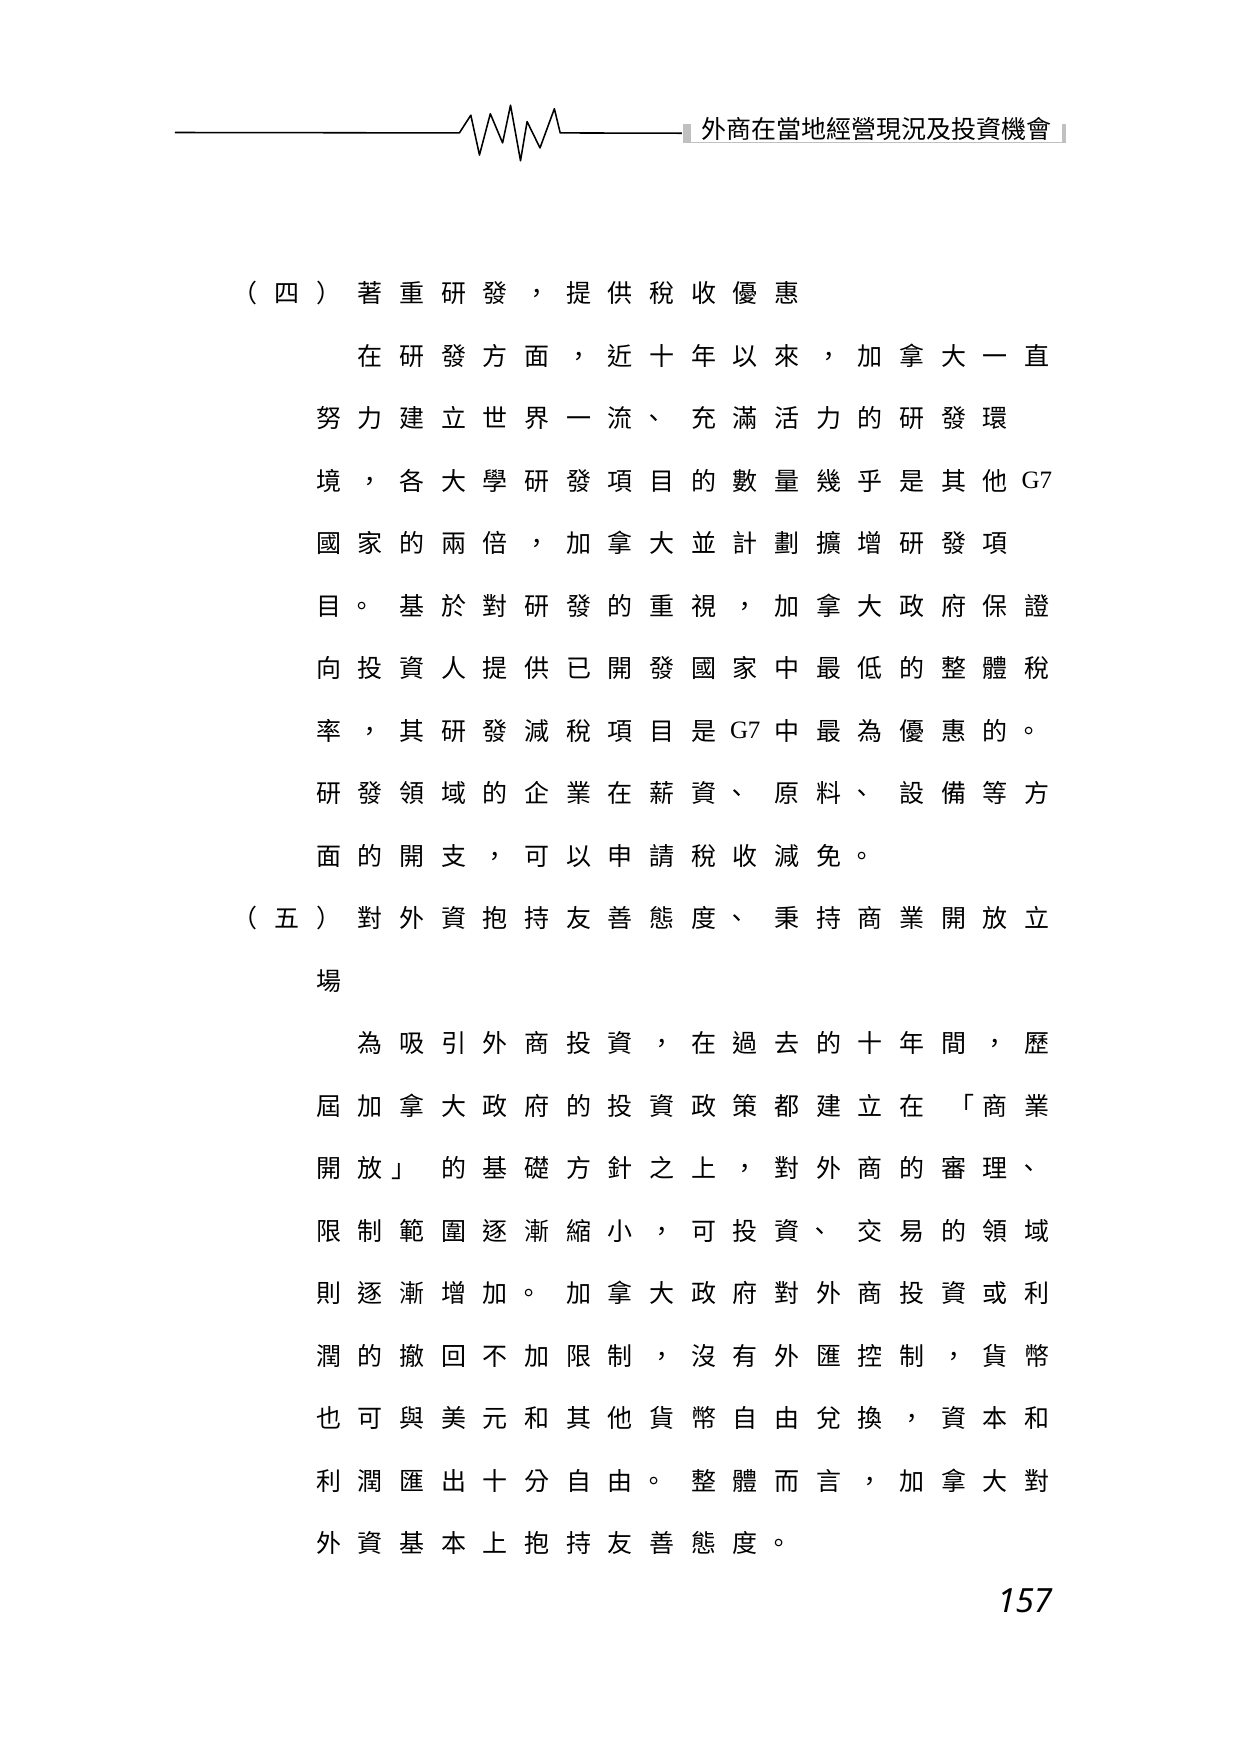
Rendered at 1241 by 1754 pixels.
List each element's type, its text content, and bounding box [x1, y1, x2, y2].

text 為吸引外商投資，在過去的十年間，歷屆加拿大政府的投資政策都建立在「商業開放」的基礎方針之上，對外商的審理、限制範圍逐漸縮小，可投資、交易的領域則逐漸增加。加拿大政府對外商投資或利潤的撤回不加限制，沒有外匯控制，貨幣也可與美元和其他貨幣自由兌換，資本和利潤匯出十分自由。整體而言，加拿大對外資基本上抱持友善態度。 [281, 1000, 1058, 1563]
text （五）對外資抱持友善態度、秉持商業開放立場 [207, 875, 1058, 1000]
text 在研發方面，近十年以來，加拿大一直努力建立世界一流、充滿活力的研發環境，各大學研發項目的數量幾乎是其他G7國家的兩倍，加拿大並計劃擴增研發項目。基於對研發的重視，加拿大政府保證向投資人提供已開發國家中最低的整體稅率，其研發減稅項目是G7中最為優惠的。研發領域的企業在薪資、原料、設備等方面的開支，可以申請稅收減免。 [281, 313, 1058, 875]
text （四）著重研發，提供稅收優惠 [207, 250, 1058, 313]
